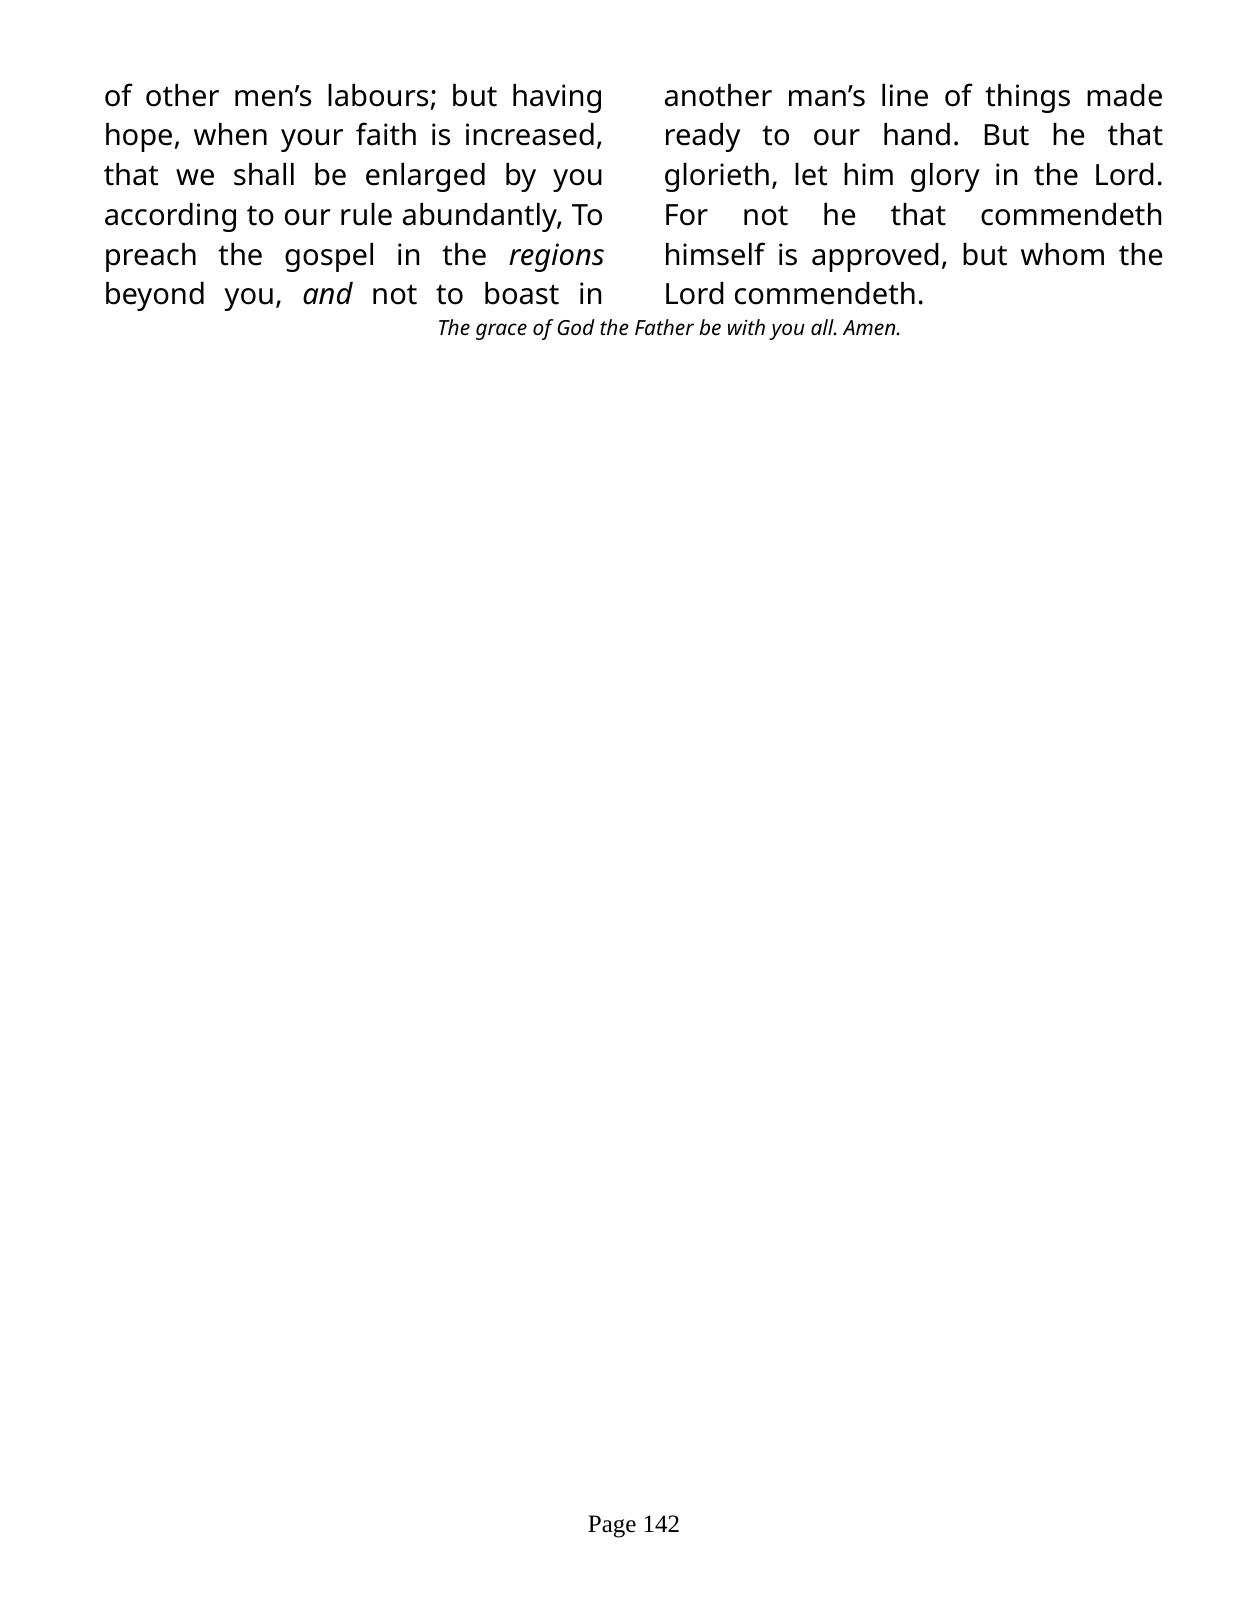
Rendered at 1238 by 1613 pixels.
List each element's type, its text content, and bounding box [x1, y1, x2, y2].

text of other men’s labours; but having hope, when your faith is increased, that we shall be enlarged by you according to our rule abundantly, To preach the gospel in the regions beyond you, and not to boast in [103, 75, 604, 313]
text The grace of God the Father be with you all. Amen. [103, 313, 1164, 342]
text another man’s line of things made ready to our hand. But he that glorieth, let him glory in the Lord. For not he that commendeth himself is approved, but whom the Lord commendeth. [663, 75, 1164, 313]
